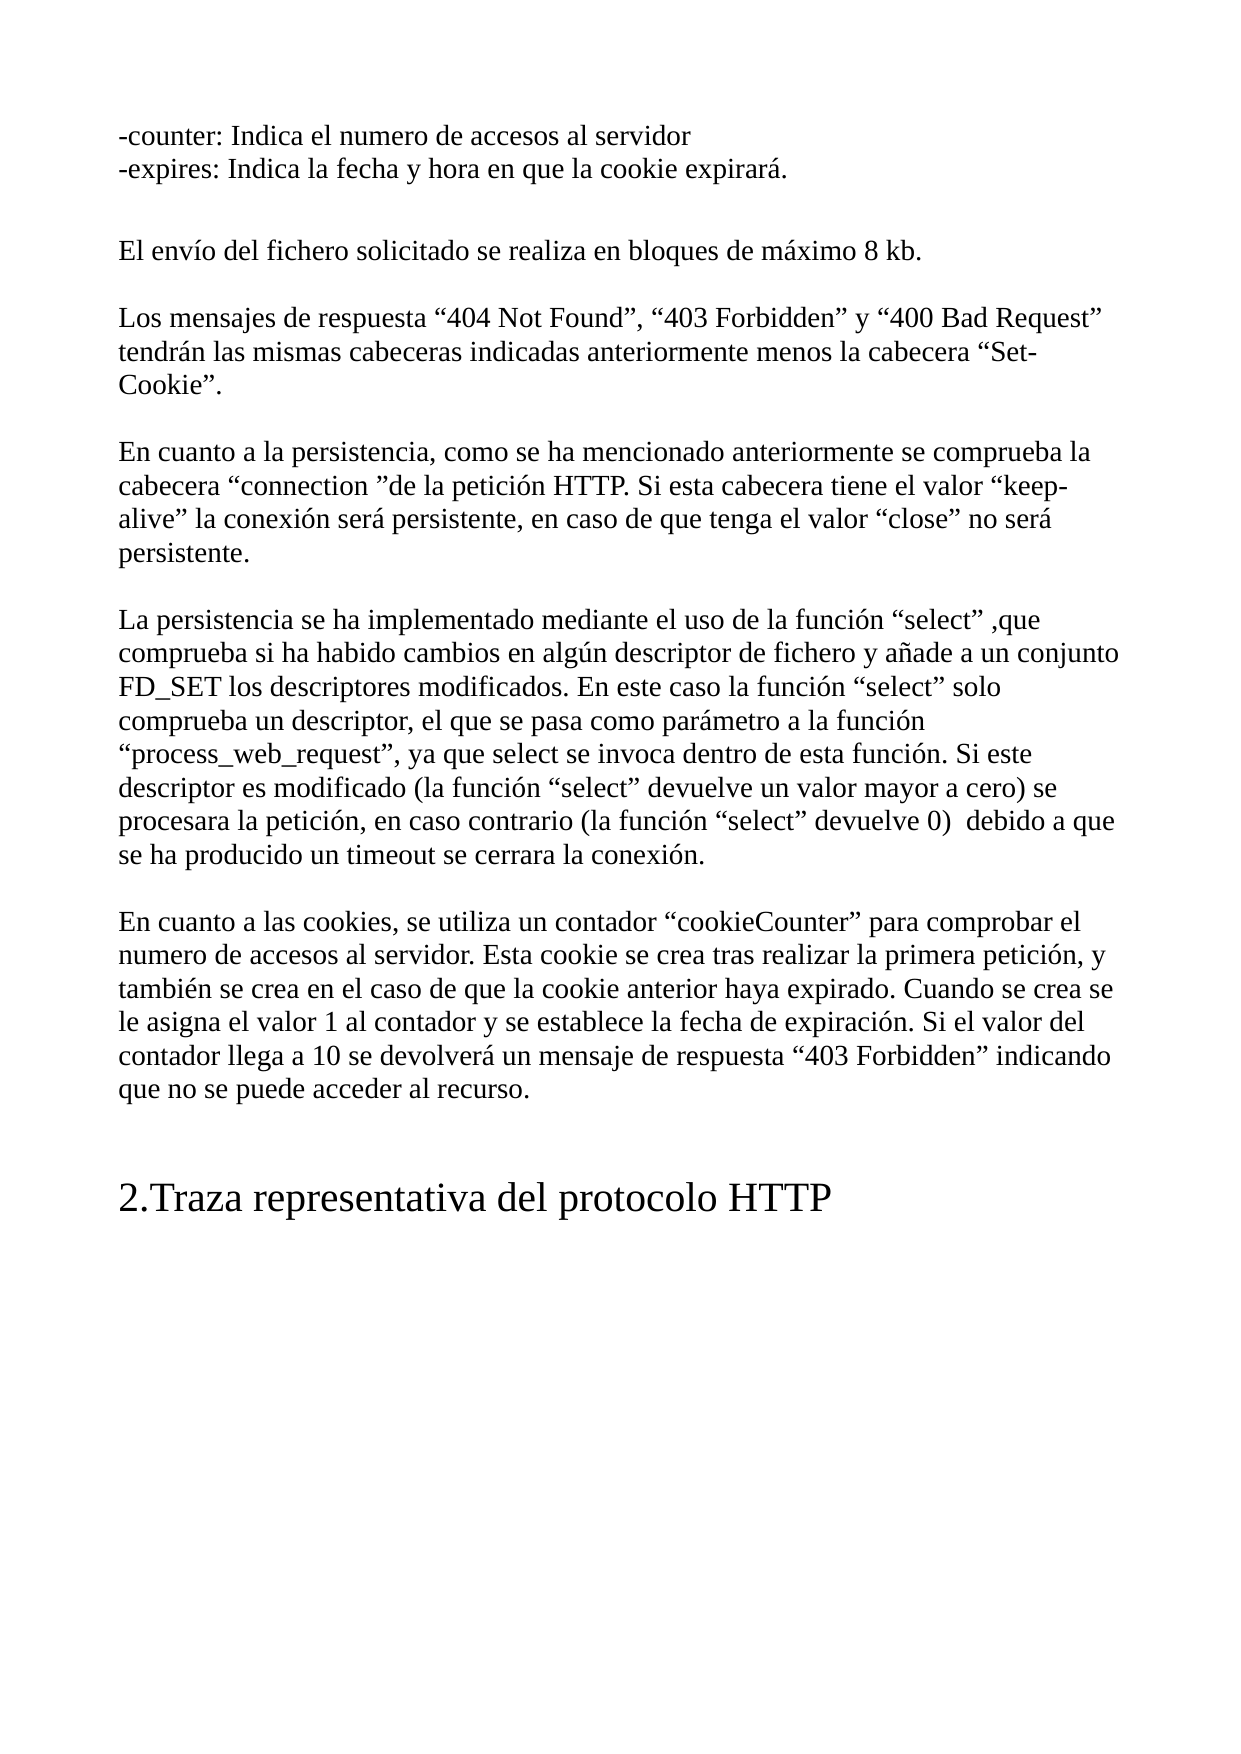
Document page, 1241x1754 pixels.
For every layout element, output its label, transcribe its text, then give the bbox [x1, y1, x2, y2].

text El envío del fichero solicitado se realiza en bloques de máximo 8 kb. [118, 233, 1122, 267]
text -expires: Indica la fecha y hora en que la cookie expirará. [118, 152, 1122, 185]
text -counter: Indica el numero de accesos al servidor [118, 118, 1122, 152]
text Los mensajes de respuesta “404 Not Found”, “403 Forbidden” y “400 Bad Request” tendrán las mismas cabeceras indicadas anteriormente menos la cabecera “Set-Cookie”. [118, 300, 1122, 401]
text La persistencia se ha implementado mediante el uso de la función “select” ,que comprueba si ha habido cambios en algún descriptor de fichero y añade a un conjunto FD_SET los descriptores modificados. En este caso la función “select” solo comprueba un descriptor, el que se pasa como parámetro a la función “process_web_request”, ya que select se invoca dentro de esta función. Si este descriptor es modificado (la función “select” devuelve un valor mayor a cero) se procesara la petición, en caso contrario (la función “select” devuelve 0) debido a que se ha producido un timeout se cerrara la conexión. [118, 602, 1122, 870]
text 2.Traza representativa del protocolo HTTP [118, 1172, 1122, 1220]
text En cuanto a las cookies, se utiliza un contador “cookieCounter” para comprobar el numero de accesos al servidor. Esta cookie se crea tras realizar la primera petición, y también se crea en el caso de que la cookie anterior haya expirado. Cuando se crea se le asigna el valor 1 al contador y se establece la fecha de expiración. Si el valor del contador llega a 10 se devolverá un mensaje de respuesta “403 Forbidden” indicando que no se puede acceder al recurso. [118, 904, 1122, 1105]
text En cuanto a la persistencia, como se ha mencionado anteriormente se comprueba la cabecera “connection ”de la petición HTTP. Si esta cabecera tiene el valor “keep-alive” la conexión será persistente, en caso de que tenga el valor “close” no será persistente. [118, 434, 1122, 568]
